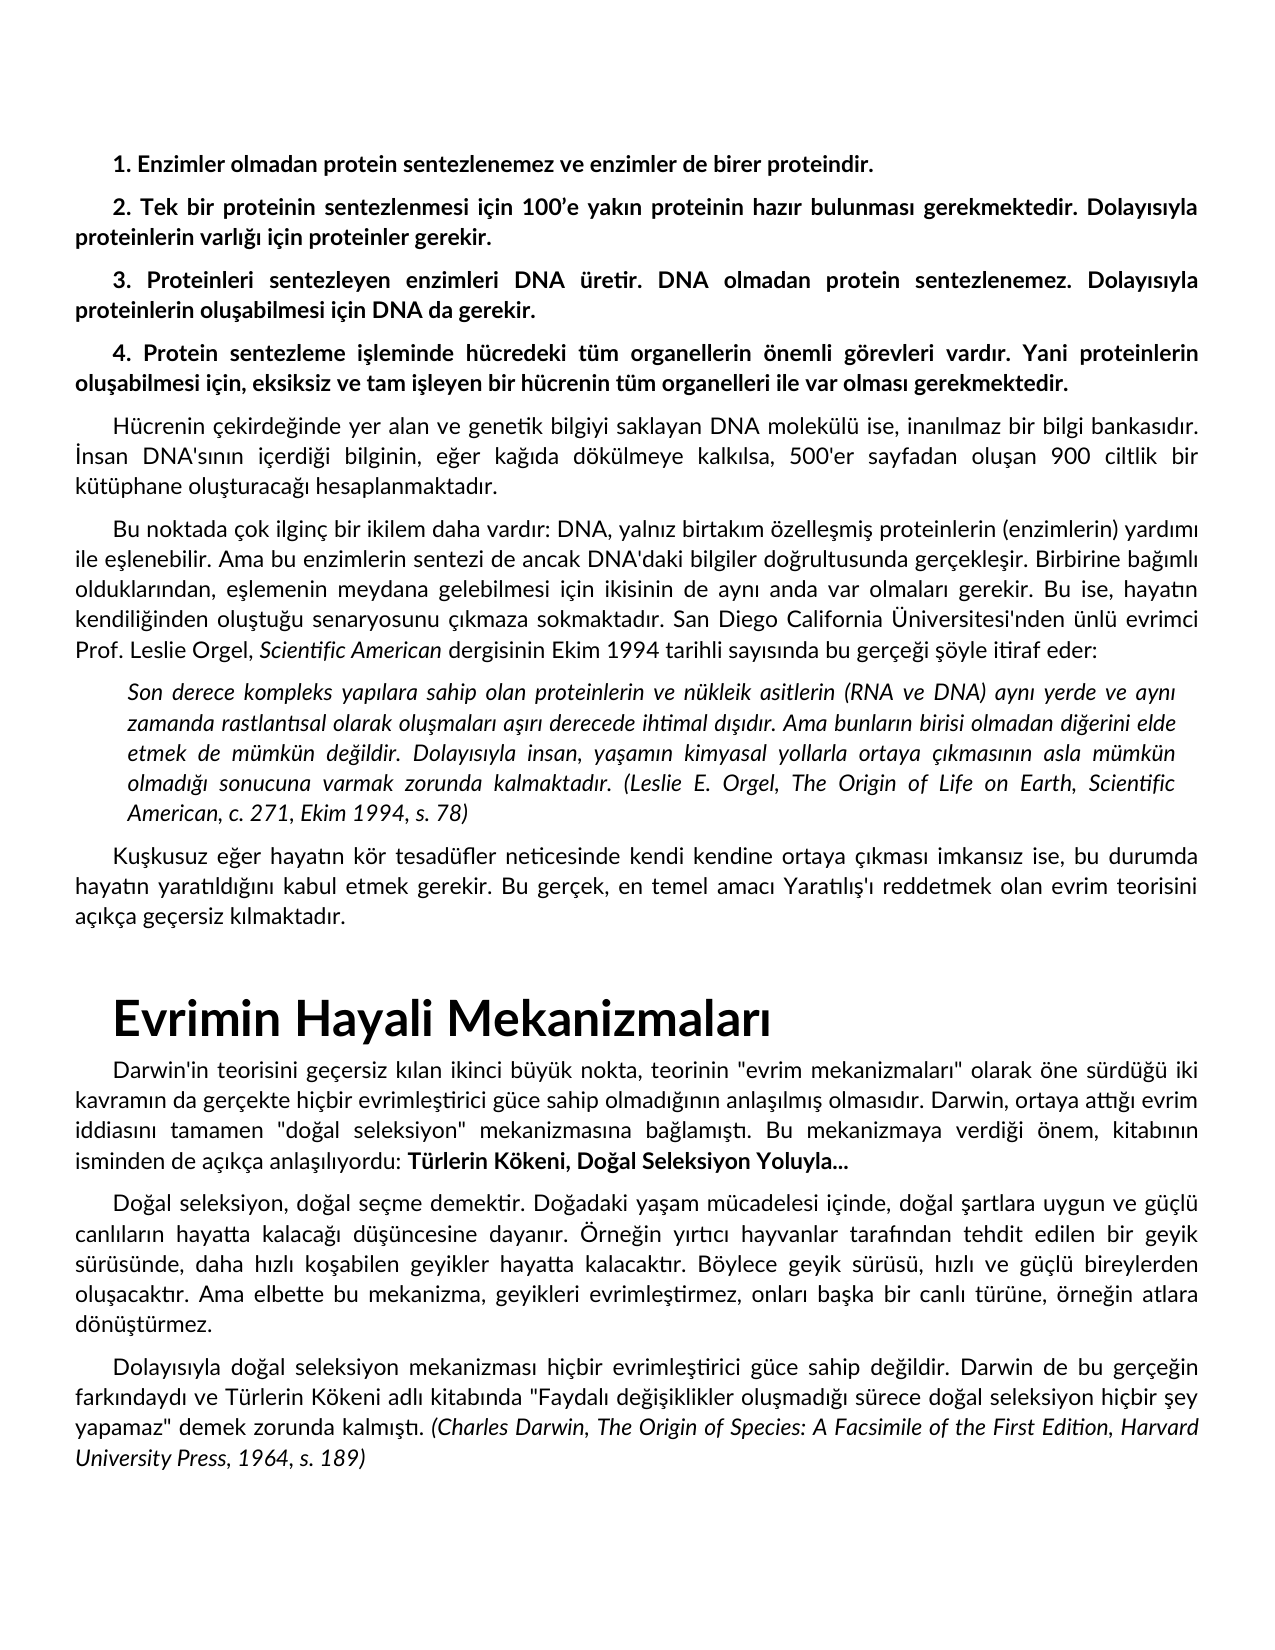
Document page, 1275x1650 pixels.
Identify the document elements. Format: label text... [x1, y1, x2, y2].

text Doğal seleksiyon, doğal seçme demektir. Doğadaki yaşam mücadelesi içinde, doğal şartlara uygun ve güçlü canlıların hayatta kalacağı düşüncesine dayanır. Örneğin yırtıcı hayvanlar tarafından tehdit edilen bir geyik sürüsünde, daha hızlı koşabilen geyikler hayatta kalacaktır. Böylece geyik sürüsü, hızlı ve güçlü bireylerden oluşacaktır. Ama elbette bu mekanizma, geyikleri evrimleştirmez, onları başka bir canlı türüne, örneğin atlara dönüştürmez. [75, 1189, 1200, 1337]
text Kuşkusuz eğer hayatın kör tesadüfler neticesinde kendi kendine ortaya çıkması imkansız ise, bu durumda hayatın yaratıldığını kabul etmek gerekir. Bu gerçek, en temel amacı Yaratılış'ı reddetmek olan evrim teorisini açıkça geçersiz kılmaktadır. [75, 842, 1200, 929]
text 1. Enzimler olmadan protein sentezlenemez ve enzimler de birer proteindir. [75, 150, 1200, 177]
text 2. Tek bir proteinin sentezlenmesi için 100’e yakın proteinin hazır bulunması gerekmektedir. Dolayısıyla proteinlerin varlığı için proteinler gerekir. [75, 193, 1200, 250]
text Hücrenin çekirdeğinde yer alan ve genetik bilgiyi saklayan DNA molekülü ise, inanılmaz bir bilgi bankasıdır. İnsan DNA'sının içerdiği bilginin, eğer kağıda dökülmeye kalkılsa, 500'er sayfadan oluşan 900 ciltlik bir kütüphane oluşturacağı hesaplanmaktadır. [75, 411, 1200, 499]
text 3. Proteinleri sentezleyen enzimleri DNA üretir. DNA olmadan protein sentezlenemez. Dolayısıyla proteinlerin oluşabilmesi için DNA da gerekir. [75, 266, 1200, 323]
text Bu noktada çok ilginç bir ikilem daha vardır: DNA, yalnız birtakım özelleşmiş proteinlerin (enzimlerin) yardımı ile eşlenebilir. Ama bu enzimlerin sentezi de ancak DNA'daki bilgiler doğrultusunda gerçekleşir. Birbirine bağımlı olduklarından, eşlemenin meydana gelebilmesi için ikisinin de aynı anda var olmaları gerekir. Bu ise, hayatın kendiliğinden oluştuğu senaryosunu çıkmaza sokmaktadır. San Diego California Üniversitesi'nden ünlü evrimci Prof. Leslie Orgel, Scientific American dergisinin Ekim 1994 tarihli sayısında bu gerçeği şöyle itiraf eder: [75, 514, 1200, 663]
text Darwin'in teorisini geçersiz kılan ikinci büyük nokta, teorinin "evrim mekanizmaları" olarak öne sürdüğü iki kavramın da gerçekte hiçbir evrimleştirici güce sahip olmadığının anlaşılmış olmasıdır. Darwin, ortaya attığı evrim iddiasını tamamen "doğal seleksiyon" mekanizmasına bağlamıştı. Bu mekanizmaya verdiği önem, kitabının isminden de açıkça anlaşılıyordu: Türlerin Kökeni, Doğal Seleksiyon Yoluyla... [75, 1056, 1200, 1174]
text 4. Protein sentezleme işleminde hücredeki tüm organellerin önemli görevleri vardır. Yani proteinlerin oluşabilmesi için, eksiksiz ve tam işleyen bir hücrenin tüm organelleri ile var olması gerekmektedir. [75, 338, 1200, 396]
subtitle Evrimin Hayali Mekanizmaları [112, 987, 1200, 1047]
text Son derece kompleks yapılara sahip olan proteinlerin ve nükleik asitlerin (RNA ve DNA) aynı yerde ve aynı zamanda rastlantısal olarak oluşmaları aşırı derecede ihtimal dışıdır. Ama bunların birisi olmadan diğerini elde etmek de mümkün değildir. Dolayısıyla insan, yaşamın kimyasal yollarla ortaya çıkmasının asla mümkün olmadığı sonucuna varmak zorunda kalmaktadır. (Leslie E. Orgel, The Origin of Life on Earth, Scientific American, c. 271, Ekim 1994, s. 78) [127, 678, 1177, 826]
text Dolayısıyla doğal seleksiyon mekanizması hiçbir evrimleştirici güce sahip değildir. Darwin de bu gerçeğin farkındaydı ve Türlerin Kökeni adlı kitabında "Faydalı değişiklikler oluşmadığı sürece doğal seleksiyon hiçbir şey yapamaz" demek zorunda kalmıştı. (Charles Darwin, The Origin of Species: A Facsimile of the First Edition, Harvard University Press, 1964, s. 189) [75, 1353, 1200, 1471]
